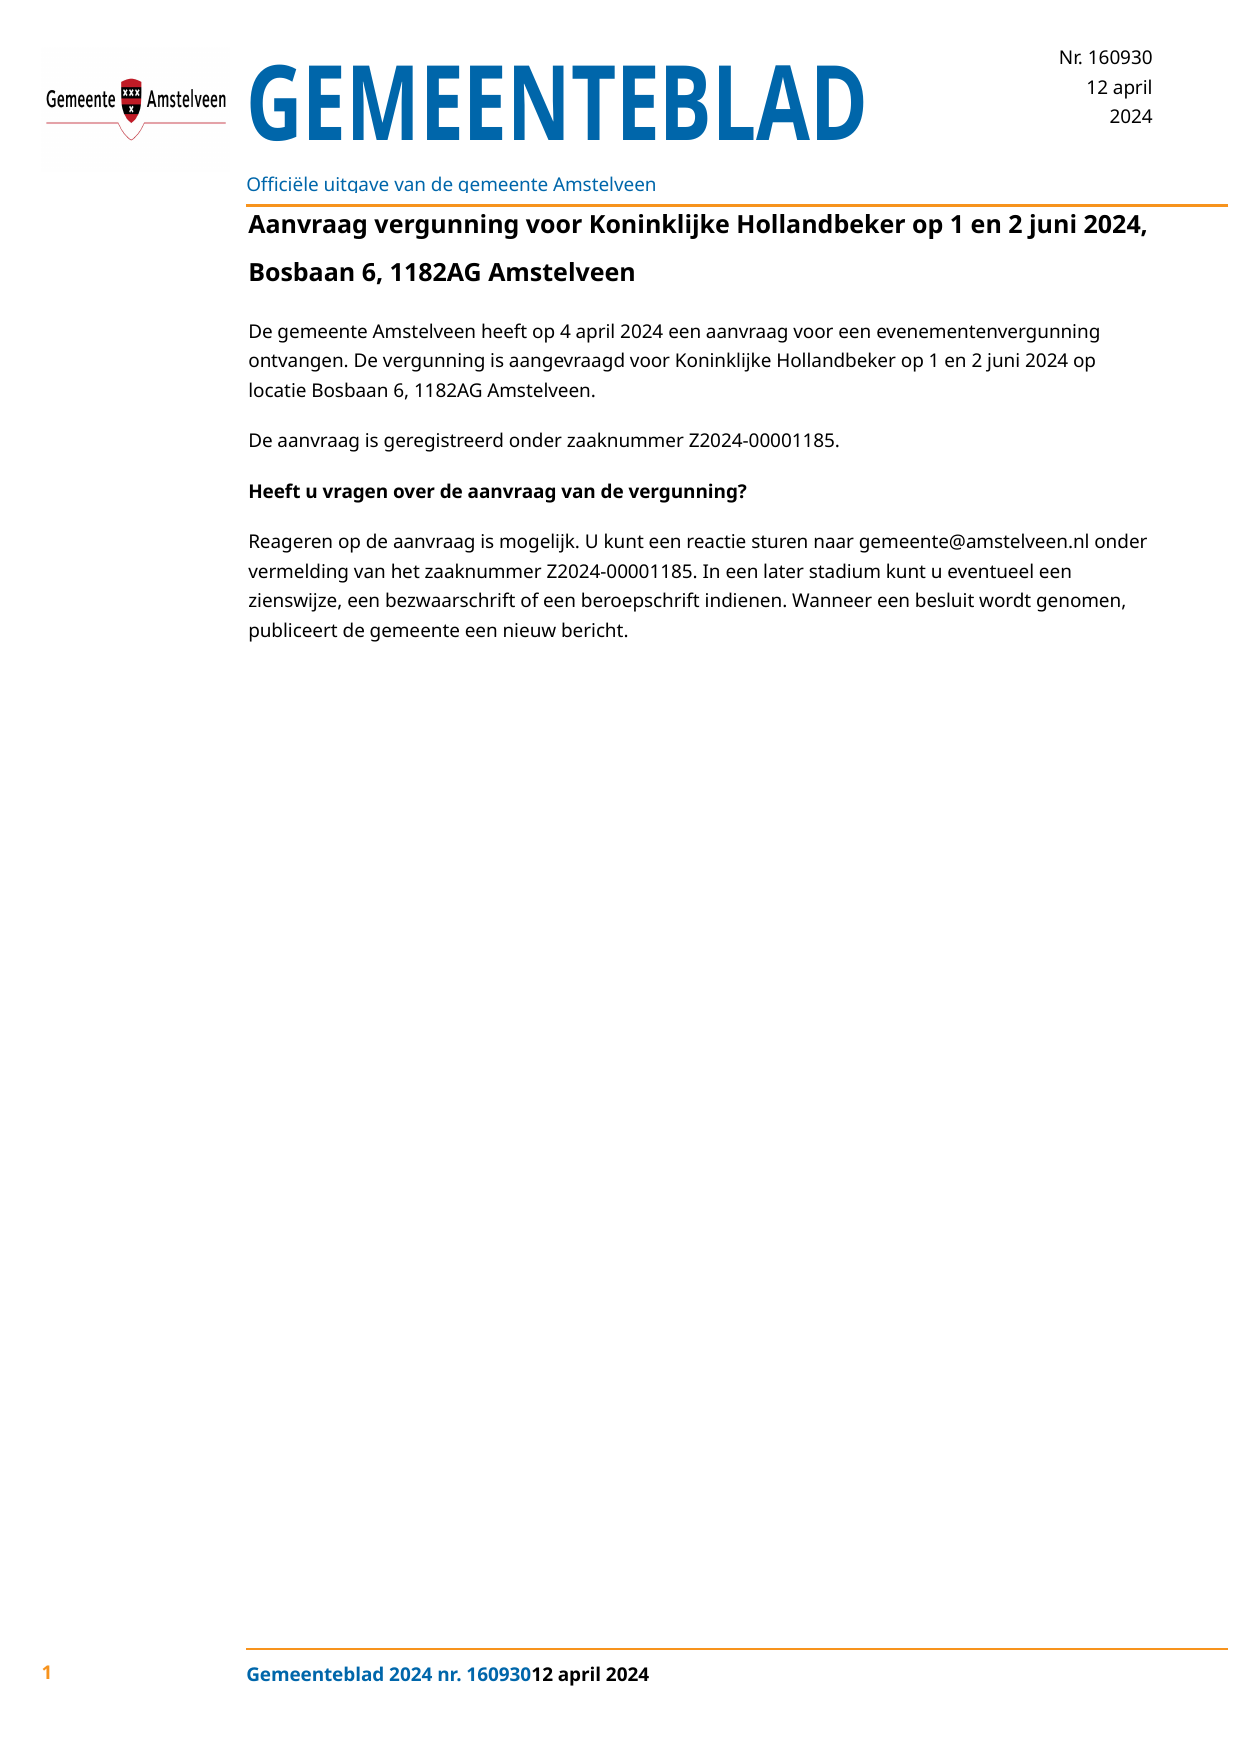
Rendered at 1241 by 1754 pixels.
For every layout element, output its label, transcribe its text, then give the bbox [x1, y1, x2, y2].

text De aanvraag is geregistreerd onder zaaknummer Z2024-00001185. [248, 427, 1152, 453]
text Reageren op de aanvraag is mogelijk. U kunt een reactie sturen naar gemeente@amstelveen.nl onder vermelding van het zaaknummer Z2024-00001185. In een later stadium kunt u eventueel een zienswijze, een bezwaarschrift of een beroepschrift indienen. Wanneer een besluit wordt genomen, publiceert de gemeente een nieuw bericht. [248, 528, 1152, 643]
text Aanvraag vergunning voor Koninklijke Hollandbeker op 1 en 2 juni 2024, Bosbaan 6, 1182AG Amstelveen [248, 207, 1152, 288]
picture [41, 47, 231, 172]
text Heeft u vragen over de aanvraag van de vergunning? [248, 478, 1152, 504]
text De gemeente Amstelveen heeft op 4 april 2024 een aanvraag voor een evenementenvergunning ontvangen. De vergunning is aangevraagd voor Koninklijke Hollandbeker op 1 en 2 juni 2024 op locatie Bosbaan 6, 1182AG Amstelveen. [248, 318, 1152, 403]
